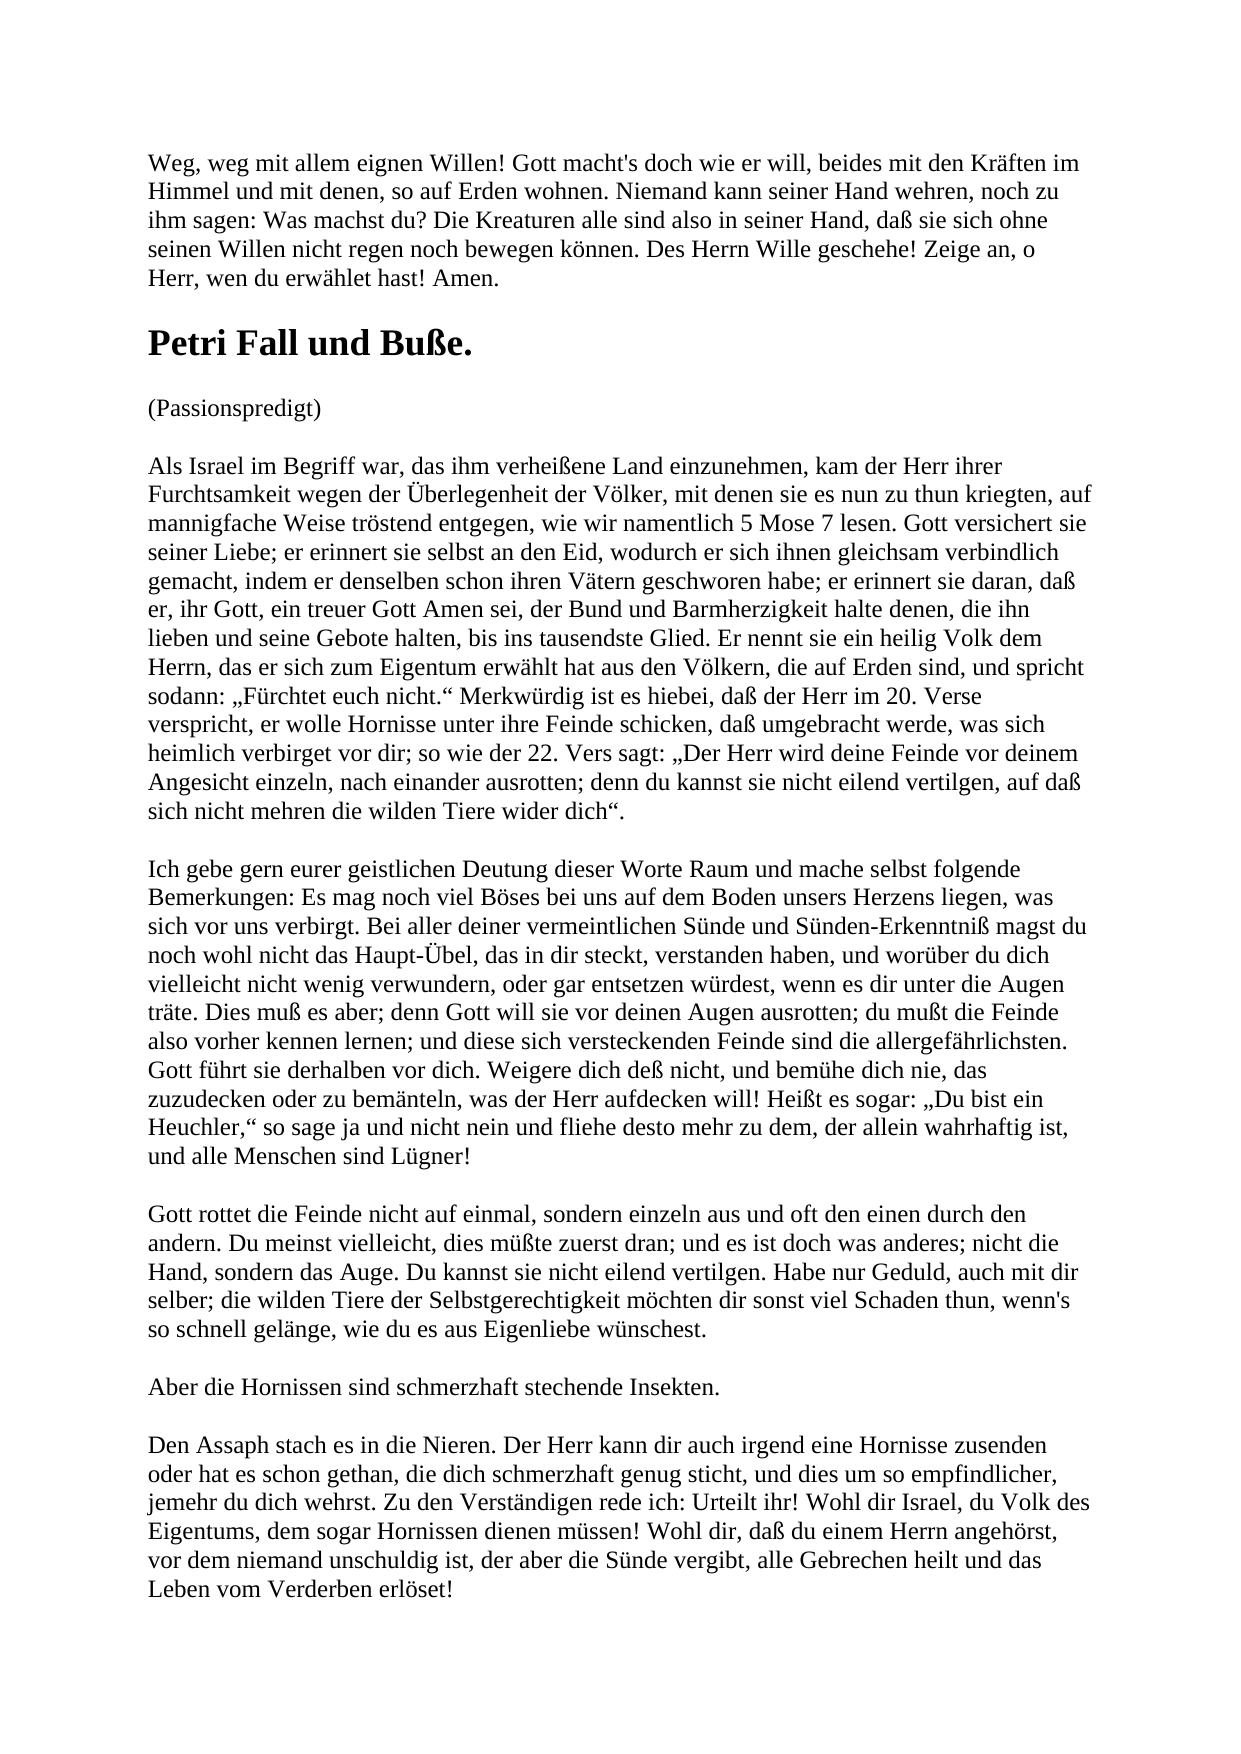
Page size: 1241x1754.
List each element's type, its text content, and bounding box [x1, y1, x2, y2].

text Gott rottet die Feinde nicht auf einmal, sondern einzeln aus und oft den einen durch den andern. Du meinst vielleicht, dies müßte zuerst dran; und es ist doch was anderes; nicht die Hand, sondern das Auge. Du kannst sie nicht eilend vertilgen. Habe nur Geduld, auch mit dir selber; die wilden Tiere der Selbstgerechtigkeit möchten dir sonst viel Schaden thun, wenn's so schnell gelänge, wie du es aus Eigenliebe wünschest. [148, 1199, 1093, 1343]
text Aber die Hornissen sind schmerzhaft stechende Insekten. [148, 1372, 1093, 1401]
text Weg, weg mit allem eignen Willen! Gott macht's doch wie er will, beides mit den Kräften im Himmel und mit denen, so auf Erden wohnen. Niemand kann seiner Hand wehren, noch zu ihm sagen: Was machst du? Die Kreaturen alle sind also in seiner Hand, daß sie sich ohne seinen Willen nicht regen noch bewegen können. Des Herrn Wille geschehe! Zeige an, o Herr, wen du erwählet hast! Amen. [148, 148, 1093, 291]
text Als Israel im Begriff war, das ihm verheißene Land einzunehmen, kam der Herr ihrer Furchtsamkeit wegen der Überlegenheit der Völker, mit denen sie es nun zu thun kriegten, auf mannigfache Weise tröstend entgegen, wie wir namentlich 5 Mose 7 lesen. Gott versichert sie seiner Liebe; er erinnert sie selbst an den Eid, wodurch er sich ihnen gleichsam verbindlich gemacht, indem er denselben schon ihren Vätern geschworen habe; er erinnert sie daran, daß er, ihr Gott, ein treuer Gott Amen sei, der Bund und Barmherzigkeit halte denen, die ihn lieben und seine Gebote halten, bis ins tausendste Glied. Er nennt sie ein heilig Volk dem Herrn, das er sich zum Eigentum erwählt hat aus den Völkern, die auf Erden sind, und spricht sodann: „Fürchtet euch nicht.“ Merkwürdig ist es hiebei, daß der Herr im 20. Verse verspricht, er wolle Hornisse unter ihre Feinde schicken, daß umgebracht werde, was sich heimlich verbirget vor dir; so wie der 22. Vers sagt: „Der Herr wird deine Feinde vor deinem Angesicht einzeln, nach einander ausrotten; denn du kannst sie nicht eilend vertilgen, auf daß sich nicht mehren die wilden Tiere wider dich“. [148, 451, 1093, 824]
text Den Assaph stach es in die Nieren. Der Herr kann dir auch irgend eine Hornisse zusenden oder hat es schon gethan, die dich schmerzhaft genug sticht, und dies um so empfindlicher, jemehr du dich wehrst. Zu den Verständigen rede ich: Urteilt ihr! Wohl dir Israel, du Volk des Eigentums, dem sogar Hornissen dienen müssen! Wohl dir, daß du einem Herrn angehörst, vor dem niemand unschuldig ist, der aber die Sünde vergibt, alle Gebrechen heilt und das Leben vom Verderben erlöset! [148, 1430, 1093, 1602]
text (Passionspredigt) [148, 393, 1093, 422]
text Ich gebe gern eurer geistlichen Deutung dieser Worte Raum und mache selbst folgende Bemerkungen: Es mag noch viel Böses bei uns auf dem Boden unsers Herzens liegen, was sich vor uns verbirgt. Bei aller deiner vermeintlichen Sünde und Sünden-Erkenntniß magst du noch wohl nicht das Haupt-Übel, das in dir steckt, verstanden haben, und worüber du dich vielleicht nicht wenig verwundern, oder gar entsetzen würdest, wenn es dir unter die Augen träte. Dies muß es aber; denn Gott will sie vor deinen Augen ausrotten; du mußt die Feinde also vorher kennen lernen; und diese sich versteckenden Feinde sind die allergefährlichsten. Gott führt sie derhalben vor dich. Weigere dich deß nicht, und bemühe dich nie, das zuzudecken oder zu bemänteln, was der Herr aufdecken will! Heißt es sogar: „Du bist ein Heuchler,“ so sage ja und nicht nein und fliehe desto mehr zu dem, der allein wahrhaftig ist, und alle Menschen sind Lügner! [148, 854, 1093, 1170]
subtitle Petri Fall und Buße. [148, 321, 1093, 364]
